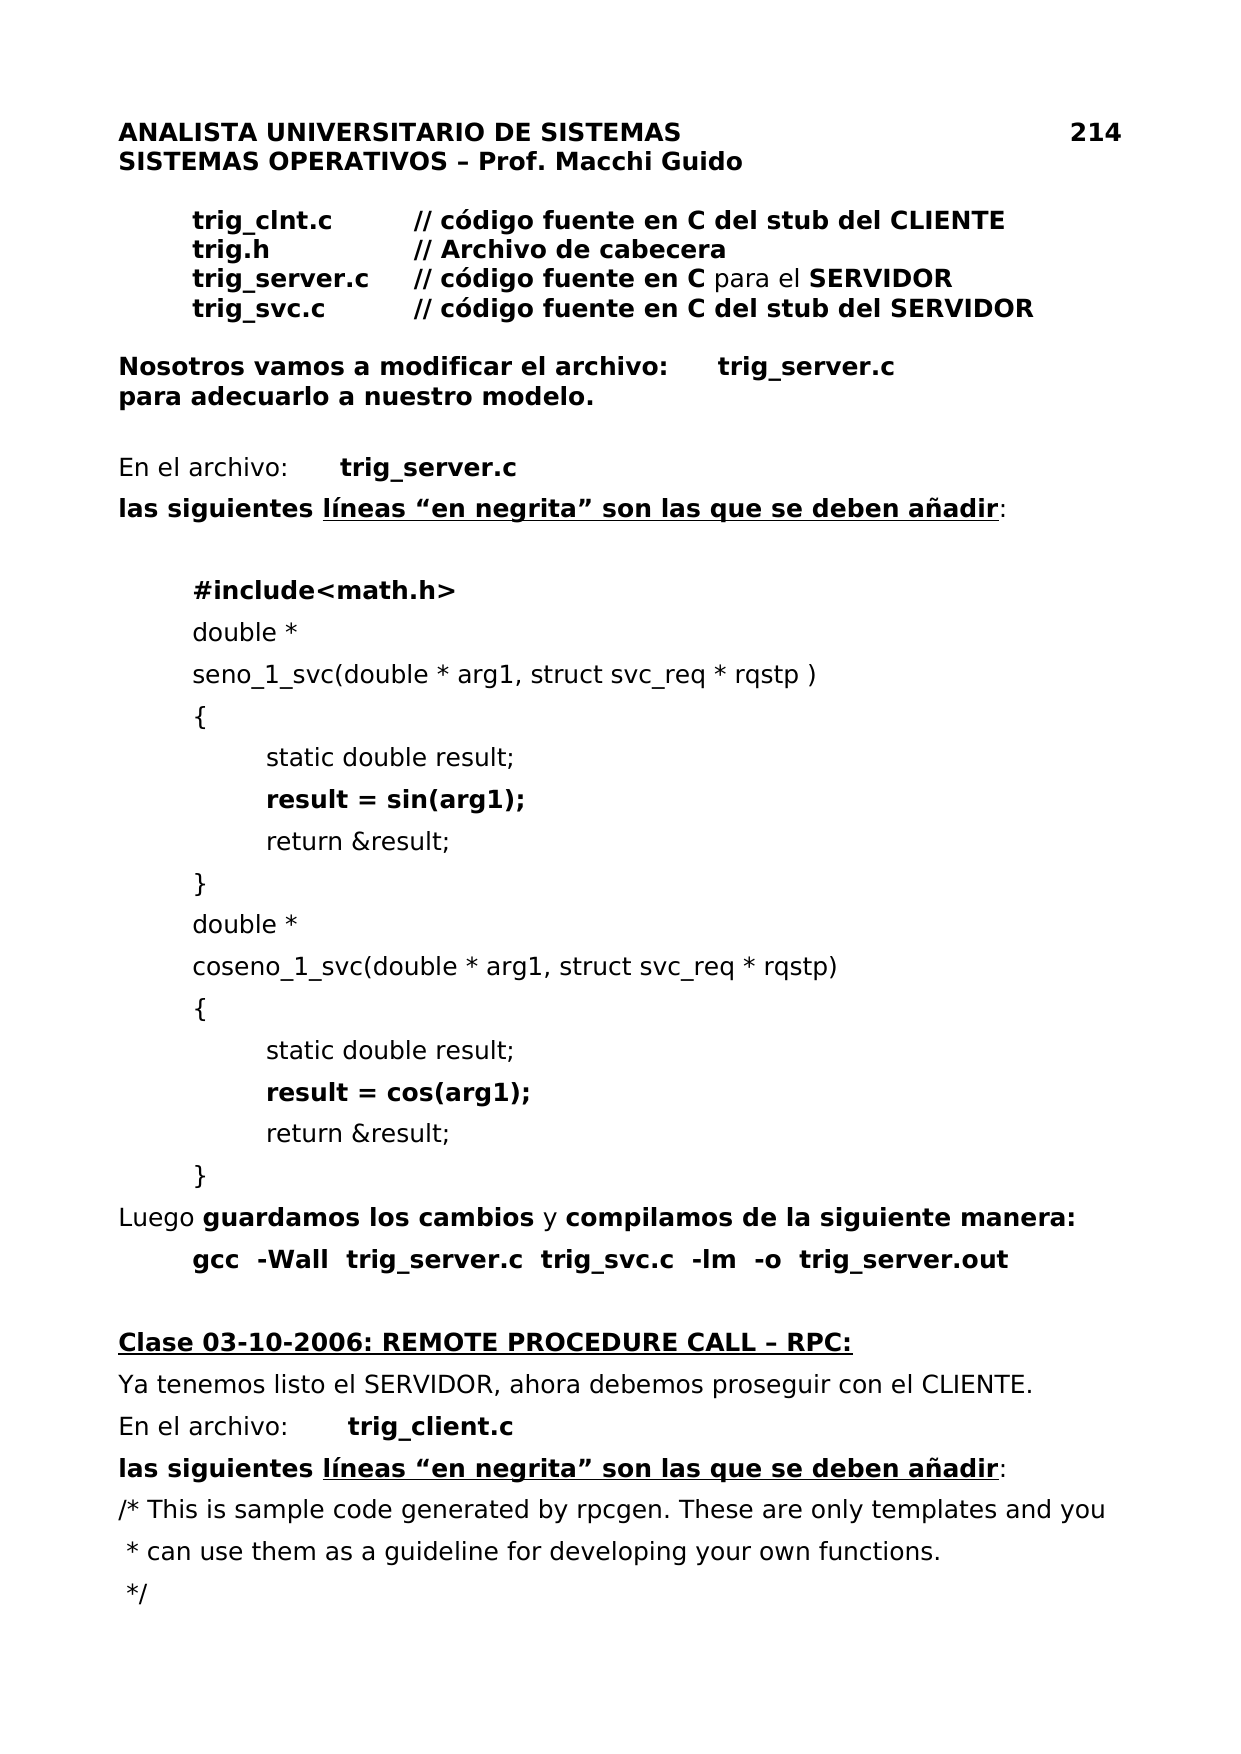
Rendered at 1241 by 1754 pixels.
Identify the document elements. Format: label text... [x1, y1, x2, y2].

text static double result; [118, 744, 1122, 773]
text seno_1_svc(double * arg1, struct svc_req * rqstp ) [118, 660, 1122, 689]
text Ya tenemos listo el SERVIDOR, ahora debemos proseguir con el CLIENTE. [118, 1370, 1122, 1399]
text En el archivo: trig_server.c [118, 453, 1122, 482]
text #include<math.h> [118, 577, 1122, 606]
text Clase 03-10-2006: REMOTE PROCEDURE CALL – RPC: [118, 1328, 1122, 1358]
text { [118, 994, 1122, 1023]
text } [118, 1161, 1122, 1191]
text } [118, 869, 1122, 898]
text trig_svc.c // código fuente en C del stub del SERVIDOR [118, 294, 1122, 323]
text Luego guardamos los cambios y compilamos de la siguiente manera: [118, 1203, 1122, 1232]
text * can use them as a guideline for developing your own functions. [118, 1537, 1122, 1567]
text result = sin(arg1); [118, 785, 1122, 815]
text { [118, 702, 1122, 731]
text result = cos(arg1); [118, 1078, 1122, 1107]
text /* This is sample code generated by rpcgen. These are only templates and you [118, 1496, 1122, 1525]
text */ [118, 1579, 1122, 1608]
text double * [118, 911, 1122, 940]
text Nosotros vamos a modificar el archivo: trig_server.c [118, 352, 1122, 382]
text coseno_1_svc(double * arg1, struct svc_req * rqstp) [118, 952, 1122, 982]
text trig_clnt.c // código fuente en C del stub del CLIENTE [118, 206, 1122, 235]
text para adecuarlo a nuestro modelo. [118, 382, 1122, 411]
text gcc -Wall trig_server.c trig_svc.c -lm -o trig_server.out [118, 1245, 1122, 1274]
text las siguientes líneas “en negrita” son las que se deben añadir: [118, 1454, 1122, 1483]
text las siguientes líneas “en negrita” son las que se deben añadir: [118, 494, 1122, 524]
text trig.h // Archivo de cabecera [118, 235, 1122, 265]
text double * [118, 618, 1122, 648]
text return &result; [118, 1119, 1122, 1149]
text return &result; [118, 827, 1122, 856]
text En el archivo: trig_client.c [118, 1412, 1122, 1441]
text trig_server.c // código fuente en C para el SERVIDOR [118, 265, 1122, 294]
text static double result; [118, 1036, 1122, 1065]
